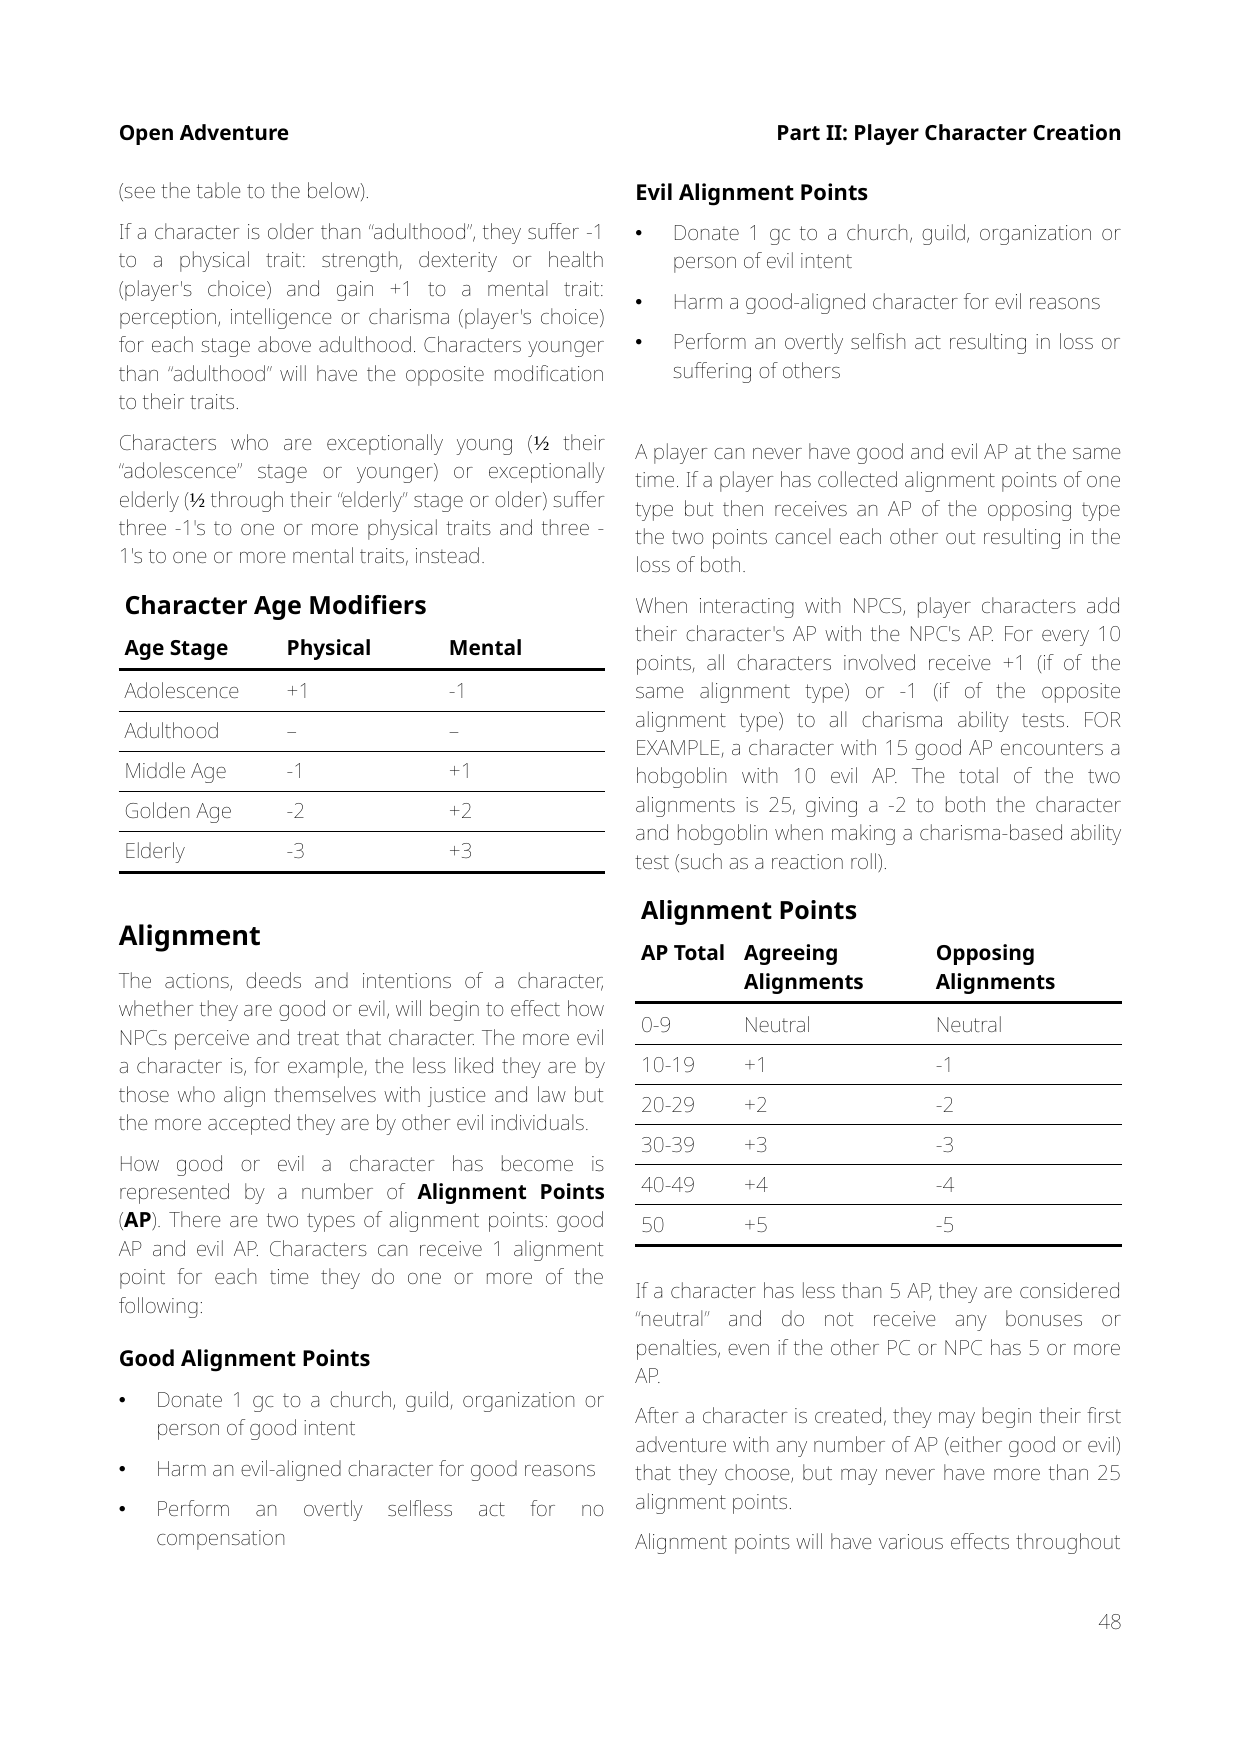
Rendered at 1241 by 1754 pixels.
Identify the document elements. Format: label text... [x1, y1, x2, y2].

list Harm an evil-aligned character for good reasons [118, 1454, 605, 1482]
table_cell -2 [930, 1085, 1122, 1124]
table_cell -1 [443, 671, 605, 711]
table_cell +1 [443, 752, 605, 791]
list Donate 1 gc to a church, guild, organization or person of good intent [118, 1385, 605, 1442]
list Perform an overtly selfless act for no compensation [118, 1494, 605, 1551]
text Evil Alignment Points [635, 176, 1122, 206]
text How good or evil a character has become is represented by a number of Alignment Points (AP). There are two types of alignment points: good AP and evil AP. Characters can receive 1 alignment point for each time they do one or more of the following: [118, 1149, 605, 1319]
table_header Character Age Modifiers [119, 582, 605, 628]
table_cell -1 [281, 752, 443, 791]
table_cell 40-49 [635, 1165, 738, 1204]
table_cell Neutral [738, 1004, 930, 1044]
table_cell Adulthood [119, 712, 281, 751]
list Perform an overtly selfish act resulting in loss or suffering of others [635, 327, 1122, 384]
table_cell Mental [443, 628, 605, 667]
table_cell Physical [281, 628, 443, 667]
text When interacting with NPCS, player characters add their character's AP with the NPC's AP. For every 10 points, all characters involved receive +1 (if of the same alignment type) or -1 (if of the opposite alignment type) to all charisma ability tests. FOR EXAMPLE, a character with 15 good AP encounters a hobgoblin with 10 evil AP. The total of the two alignments is 25, giving a -2 to both the character and hobgoblin when making a charisma-based ability test (such as a reaction roll). [635, 591, 1122, 875]
table_header Alignment Points [635, 887, 1122, 933]
text The actions, deeds and intentions of a character, whether they are good or evil, will begin to effect how NPCs perceive and treat that character. The more evil a character is, for example, the less liked they are by those who align themselves with justice and law but the more accepted they are by other evil individuals. [118, 966, 605, 1137]
table_cell Neutral [930, 1004, 1122, 1044]
table_cell +1 [738, 1045, 930, 1084]
text After a character is created, they may begin their first adventure with any number of AP (either good or evil) that they choose, but may never have more than 25 alignment points. [635, 1401, 1122, 1515]
table_cell Opposing Alignments [930, 933, 1122, 1001]
table_cell 50 [635, 1205, 738, 1244]
table_cell -3 [930, 1125, 1122, 1164]
table_cell +4 [738, 1165, 930, 1204]
table_cell 30-39 [635, 1125, 738, 1164]
list Donate 1 gc to a church, guild, organization or person of evil intent [635, 218, 1122, 275]
subtitle Alignment [118, 917, 605, 953]
text (see the table to the below). [118, 176, 605, 205]
table_cell -3 [281, 832, 443, 871]
table_cell -1 [930, 1045, 1122, 1084]
table_cell 10-19 [635, 1045, 738, 1084]
text Alignment points will have various effects throughout [635, 1527, 1122, 1556]
table_cell +3 [443, 832, 605, 871]
table_cell – [281, 712, 443, 751]
table_cell +1 [281, 671, 443, 711]
table_cell +2 [443, 792, 605, 831]
text Good Alignment Points [118, 1343, 605, 1373]
table_cell Adolescence [119, 671, 281, 711]
table_cell Elderly [119, 832, 281, 871]
table_cell – [443, 712, 605, 751]
table_cell -2 [281, 792, 443, 831]
list Harm a good-aligned character for evil reasons [635, 287, 1122, 316]
table_cell 20-29 [635, 1085, 738, 1124]
table_cell -5 [930, 1205, 1122, 1244]
table_cell +3 [738, 1125, 930, 1164]
table_cell Golden Age [119, 792, 281, 831]
table_cell Middle Age [119, 752, 281, 791]
table_cell +5 [738, 1205, 930, 1244]
table_cell Age Stage [119, 628, 281, 667]
text A player can never have good and evil AP at the same time. If a player has collected alignment points of one type but then receives an AP of the opposing type the two points cancel each other out resulting in the loss of both. [635, 437, 1122, 579]
table_cell Agreeing Alignments [738, 933, 930, 1001]
text Characters who are exceptionally young (½ their “adolescence” stage or younger) or exceptionally elderly (½ through their “elderly” stage or older) suffer three -1's to one or more physical traits and three -1's to one or more mental traits, instead. [118, 428, 605, 570]
table_cell -4 [930, 1165, 1122, 1204]
table_cell +2 [738, 1085, 930, 1124]
table_cell AP Total [635, 933, 738, 1001]
text If a character is older than “adulthood”, they suffer -1 to a physical trait: strength, dexterity or health (player's choice) and gain +1 to a mental trait: perception, intelligence or charisma (player's choice) for each stage above adulthood. Characters younger than “adulthood” will have the opposite modification to their traits. [118, 217, 605, 416]
text If a character has less than 5 AP, they are considered “neutral” and do not receive any bonuses or penalties, even if the other PC or NPC has 5 or more AP. [635, 1247, 1122, 1389]
table_cell 0-9 [635, 1004, 738, 1044]
